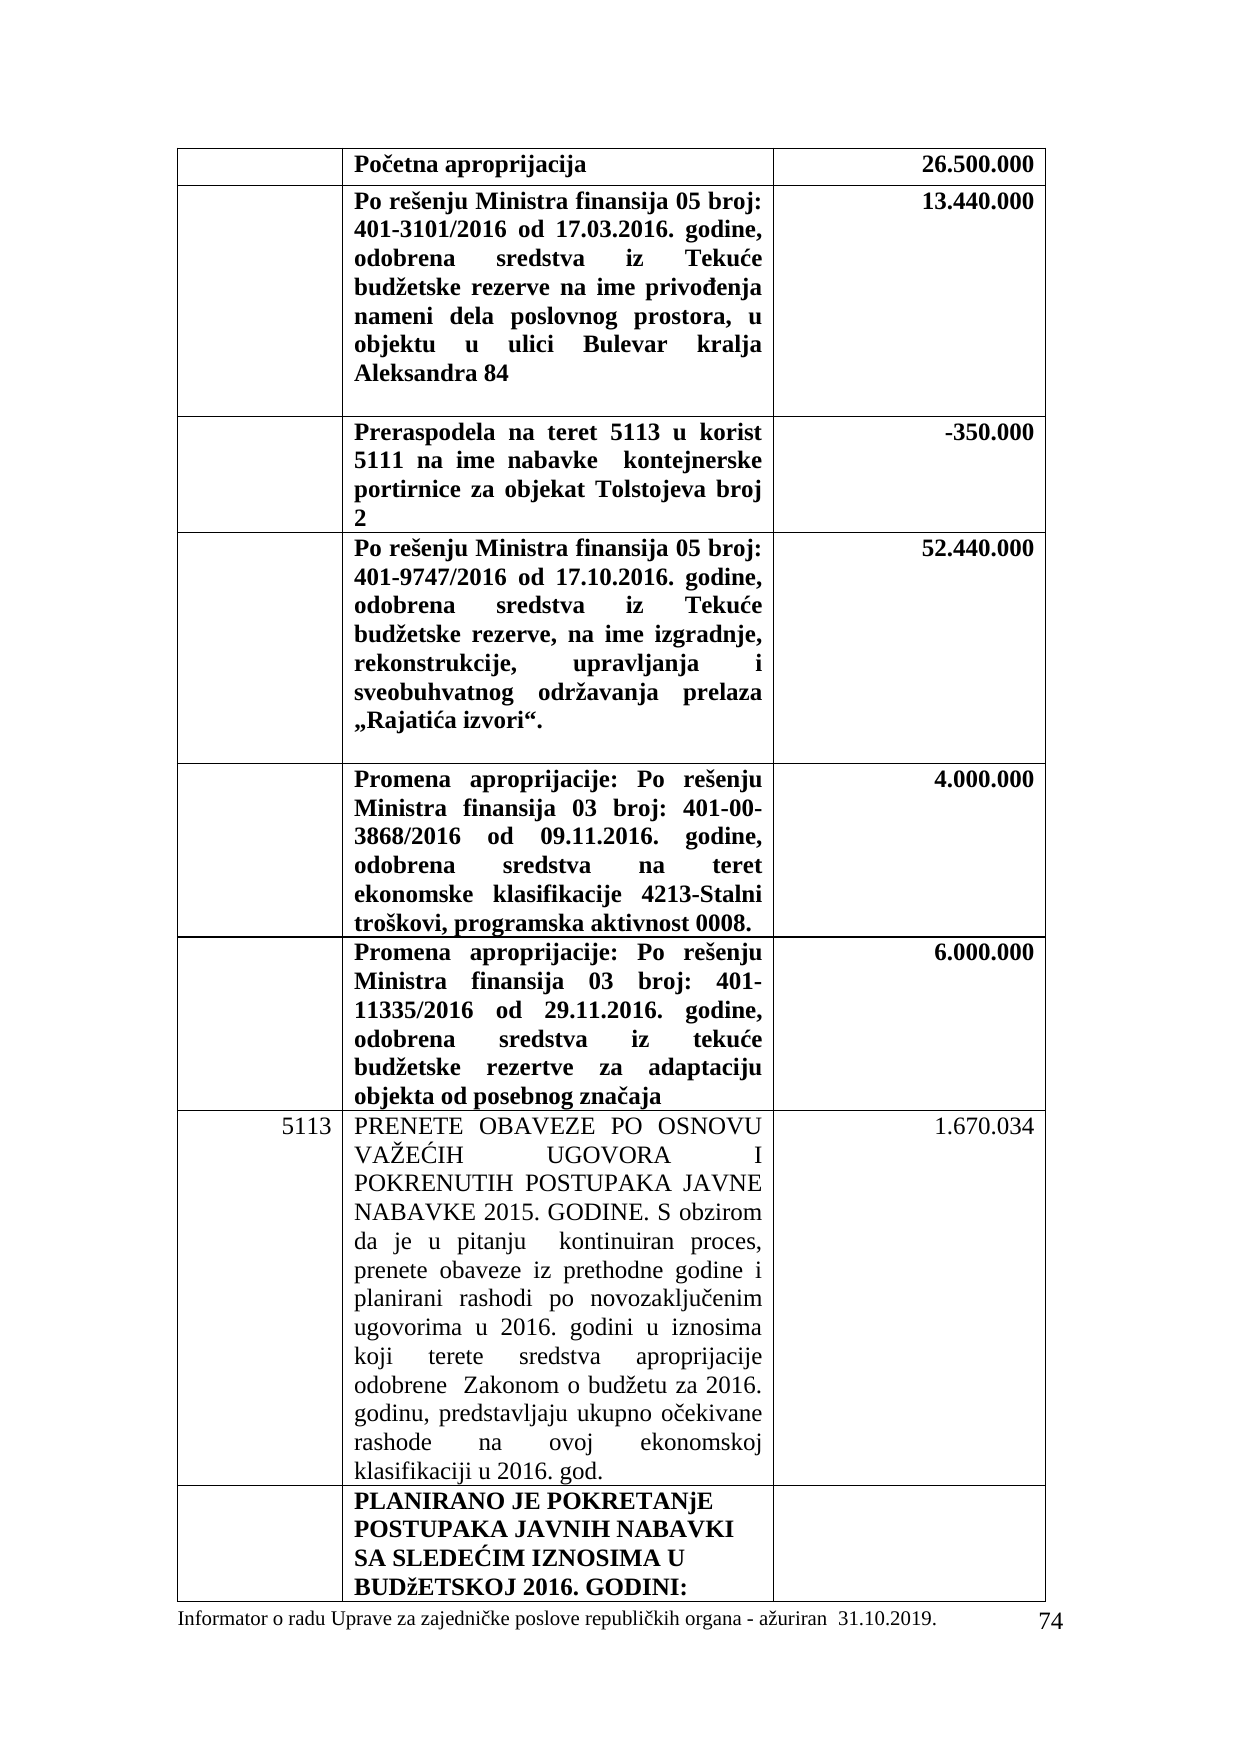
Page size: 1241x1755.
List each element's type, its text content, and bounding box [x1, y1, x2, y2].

table_cell [178, 186, 342, 416]
table_cell [178, 149, 342, 185]
table_cell 52.440.000 [774, 533, 1045, 763]
table_cell 5113 [178, 1111, 342, 1485]
table_cell [178, 533, 342, 763]
table_cell Preraspodela na teret 5113 u korist 5111 na ime nabavke kontejnerske portirnice za objekat Tolstojeva broj 2 [343, 417, 773, 532]
table_cell 4.000.000 [774, 764, 1045, 936]
table_cell Po rešenju Ministra finansija 05 broj: 401-9747/2016 od 17.10.2016. godine, odobrena sredstva iz Tekuće budžetske rezerve, na ime izgradnje, rekonstrukcije, upravlјanja i sveobuhvatnog održavanja prelaza „Rajatića izvori“. [343, 533, 773, 763]
table_cell Promena aproprijacije: Po rešenju Ministra finansija 03 broj: 401-00-3868/2016 od 09.11.2016. godine, odobrena sredstva na teret ekonomske klasifikacije 4213-Stalni troškovi, programska aktivnost 0008. [343, 764, 773, 936]
table_cell PRENETE OBAVEZE PO OSNOVU VAŽEĆIH UGOVORA I POKRENUTIH POSTUPAKA JAVNE NABAVKE 2015. GODINE. S obzirom da je u pitanju kontinuiran proces, prenete obaveze iz prethodne godine i planirani rashodi po novozaklјučenim ugovorima u 2016. godini u iznosima koji terete sredstva aproprijacije odobrene Zakonom o budžetu za 2016. godinu, predstavlјaju ukupno očekivane rashode na ovoj ekonomskoj klasifikaciji u 2016. god. [343, 1111, 773, 1485]
table_cell 1.670.034 [774, 1111, 1045, 1485]
table_cell [178, 764, 342, 936]
table_cell Početna aproprijacija [343, 149, 773, 185]
table_cell [178, 417, 342, 532]
table_cell 6.000.000 [774, 938, 1045, 1110]
table_cell PLANIRANO JE POKRETANјE POSTUPAKA JAVNIH NABAVKI SA SLEDEĆIM IZNOSIMA U BUDžETSKOJ 2016. GODINI: [343, 1486, 773, 1601]
table_cell [178, 1486, 342, 1601]
table_cell -350.000 [774, 417, 1045, 532]
table_cell Po rešenju Ministra finansija 05 broj: 401-3101/2016 od 17.03.2016. godine, odobrena sredstva iz Tekuće budžetske rezerve na ime privođenja nameni dela poslovnog prostora, u objektu u ulici Bulevar kralјa Aleksandra 84 [343, 186, 773, 416]
table_cell Promena aproprijacije: Po rešenju Ministra finansija 03 broj: 401-11335/2016 od 29.11.2016. godine, odobrena sredstva iz tekuće budžetske rezertve za adaptaciju objekta od posebnog značaja [343, 938, 773, 1110]
table_cell 26.500.000 [774, 149, 1045, 185]
table_cell [178, 938, 342, 1110]
table_cell 13.440.000 [774, 186, 1045, 416]
table_cell [774, 1486, 1045, 1601]
